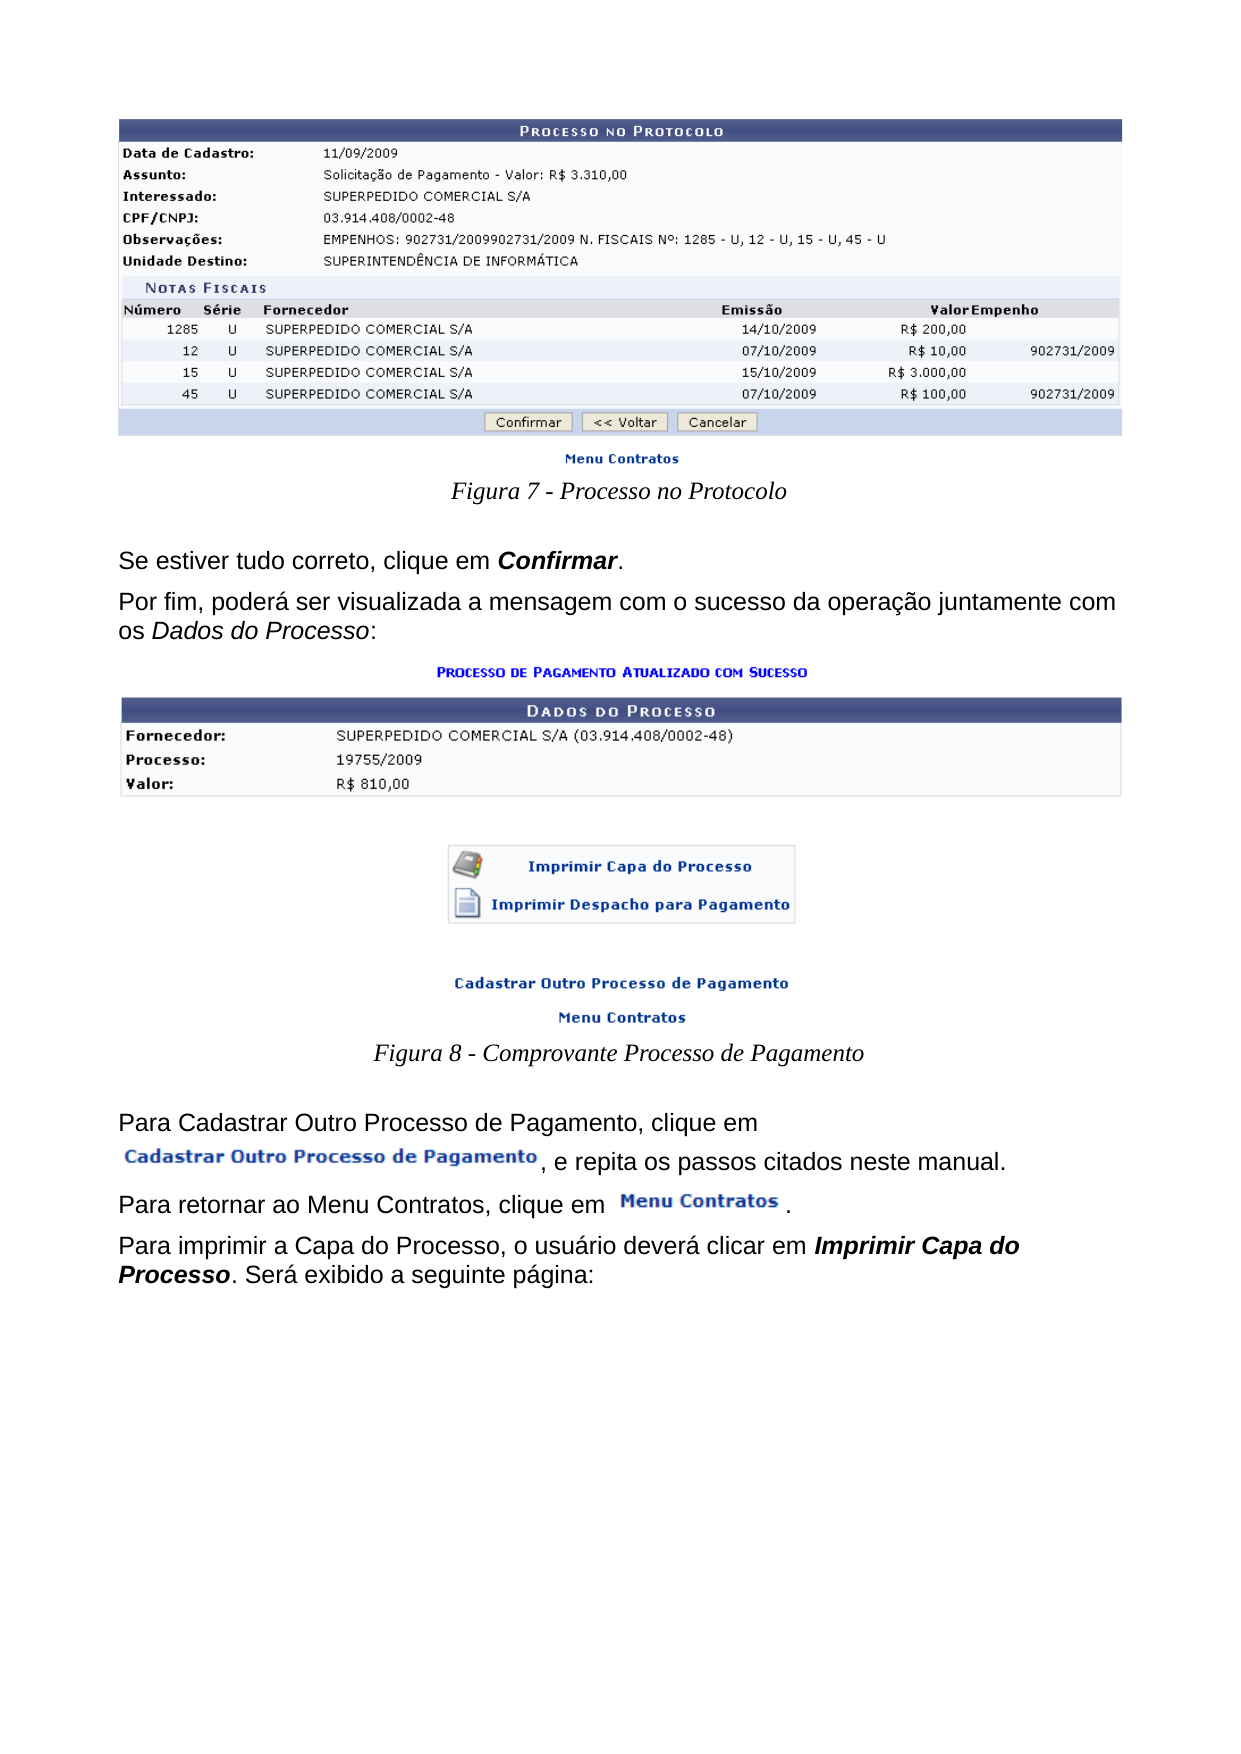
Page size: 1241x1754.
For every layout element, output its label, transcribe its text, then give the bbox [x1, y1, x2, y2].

text Por fim, poderá ser visualizada a mensagem com o sucesso da operação juntamente com os Dados do Processo: [118, 587, 1122, 645]
picture [118, 657, 1123, 1038]
picture [118, 118, 1123, 477]
text Figura 7 - Processo no Protocolo [118, 477, 1122, 505]
picture [612, 1188, 785, 1214]
text Se estiver tudo correto, clique em Confirmar. [118, 546, 1122, 575]
text Para retornar ao Menu Contratos, clique em . [118, 1188, 1122, 1219]
text Para Cadastrar Outro Processo de Pagamento, clique em , e repita os passos citados neste manual. [118, 1108, 1122, 1176]
picture [118, 1136, 540, 1171]
text Figura 8 - Comprovante Processo de Pagamento [118, 1038, 1122, 1066]
text Para imprimir a Capa do Processo, o usuário deverá clicar em Imprimir Capa do Processo. Será exibido a seguinte página: [118, 1231, 1122, 1289]
